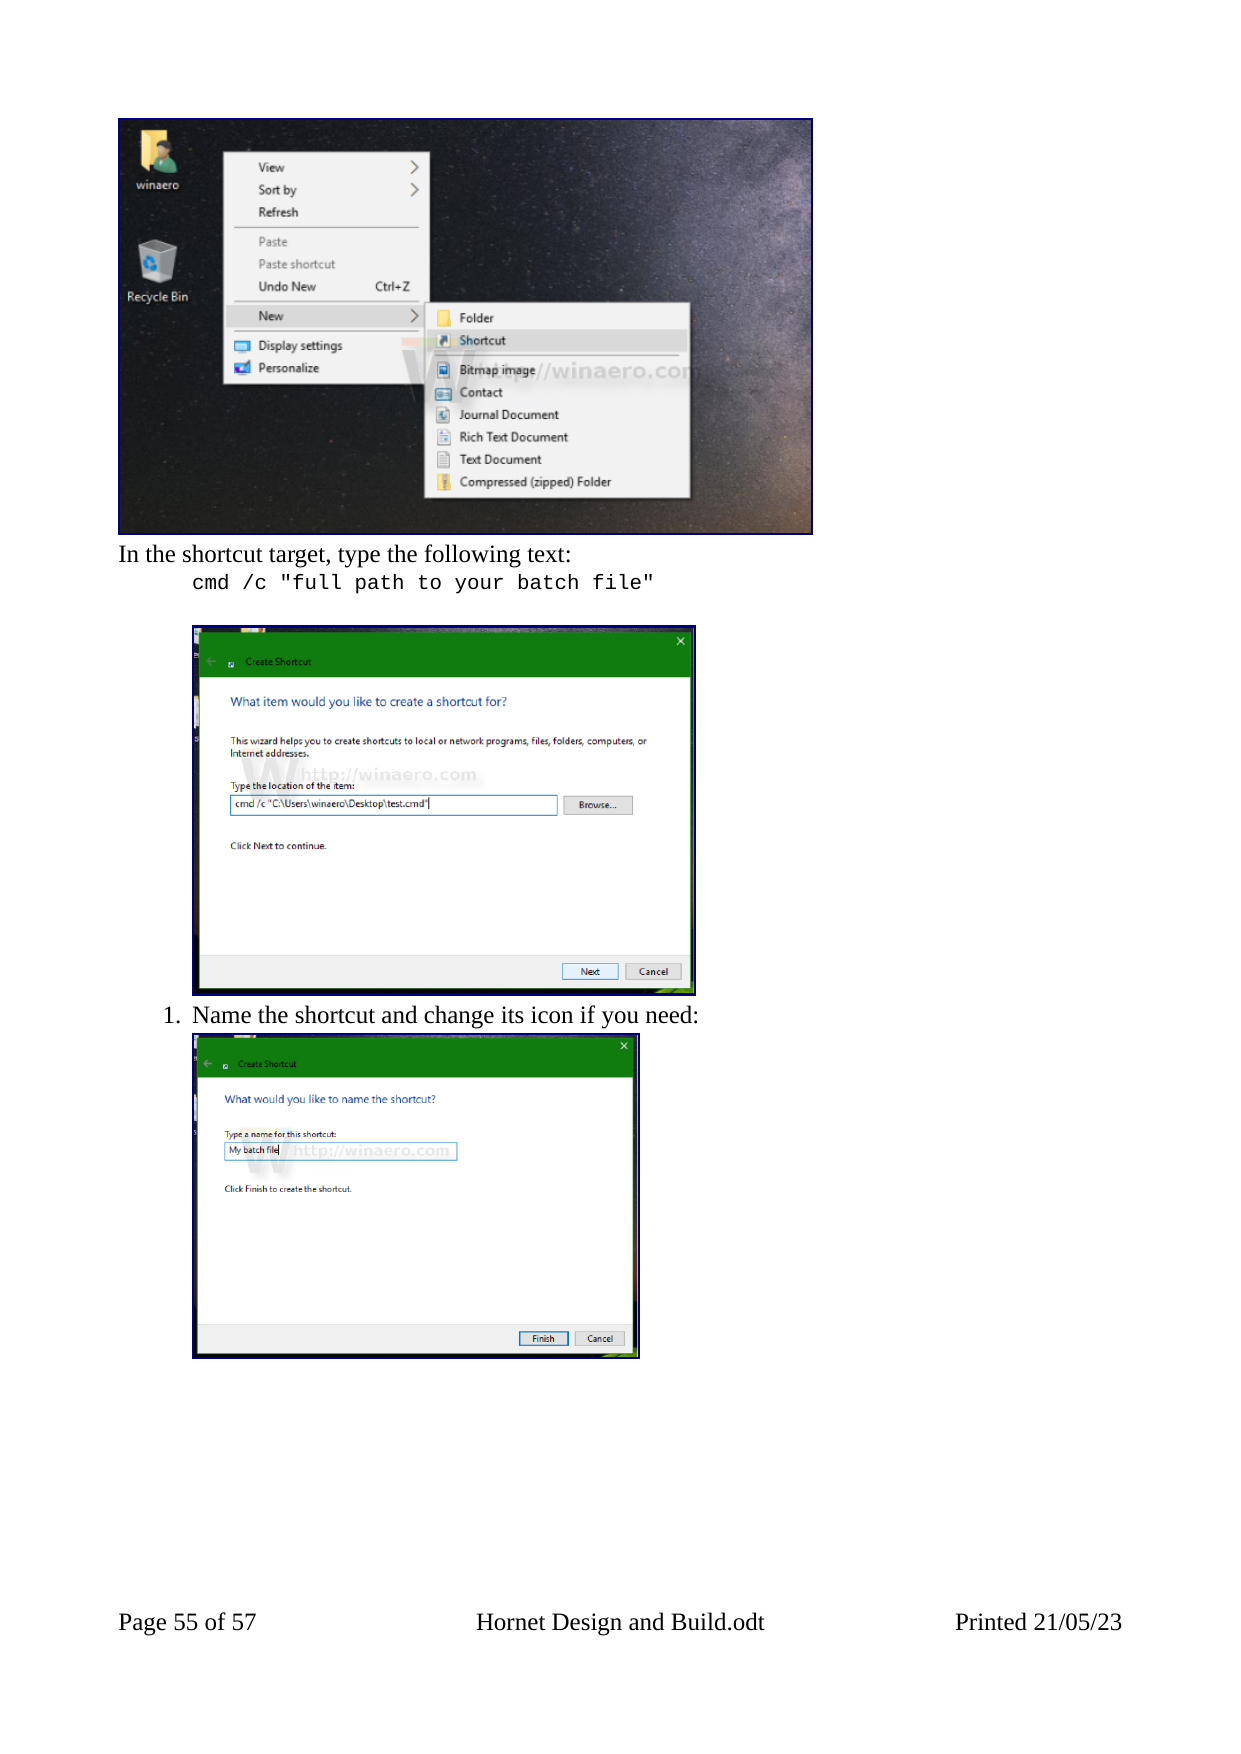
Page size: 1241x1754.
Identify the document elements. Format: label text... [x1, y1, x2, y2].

list cmd /c "full path to your batch file" [162, 572, 1122, 596]
text In the shortcut target, type the following text: [118, 539, 1122, 568]
picture [120, 120, 811, 533]
picture [194, 628, 694, 993]
picture [194, 1035, 638, 1357]
list Name the shortcut and change its icon if you need: [162, 1000, 1122, 1035]
